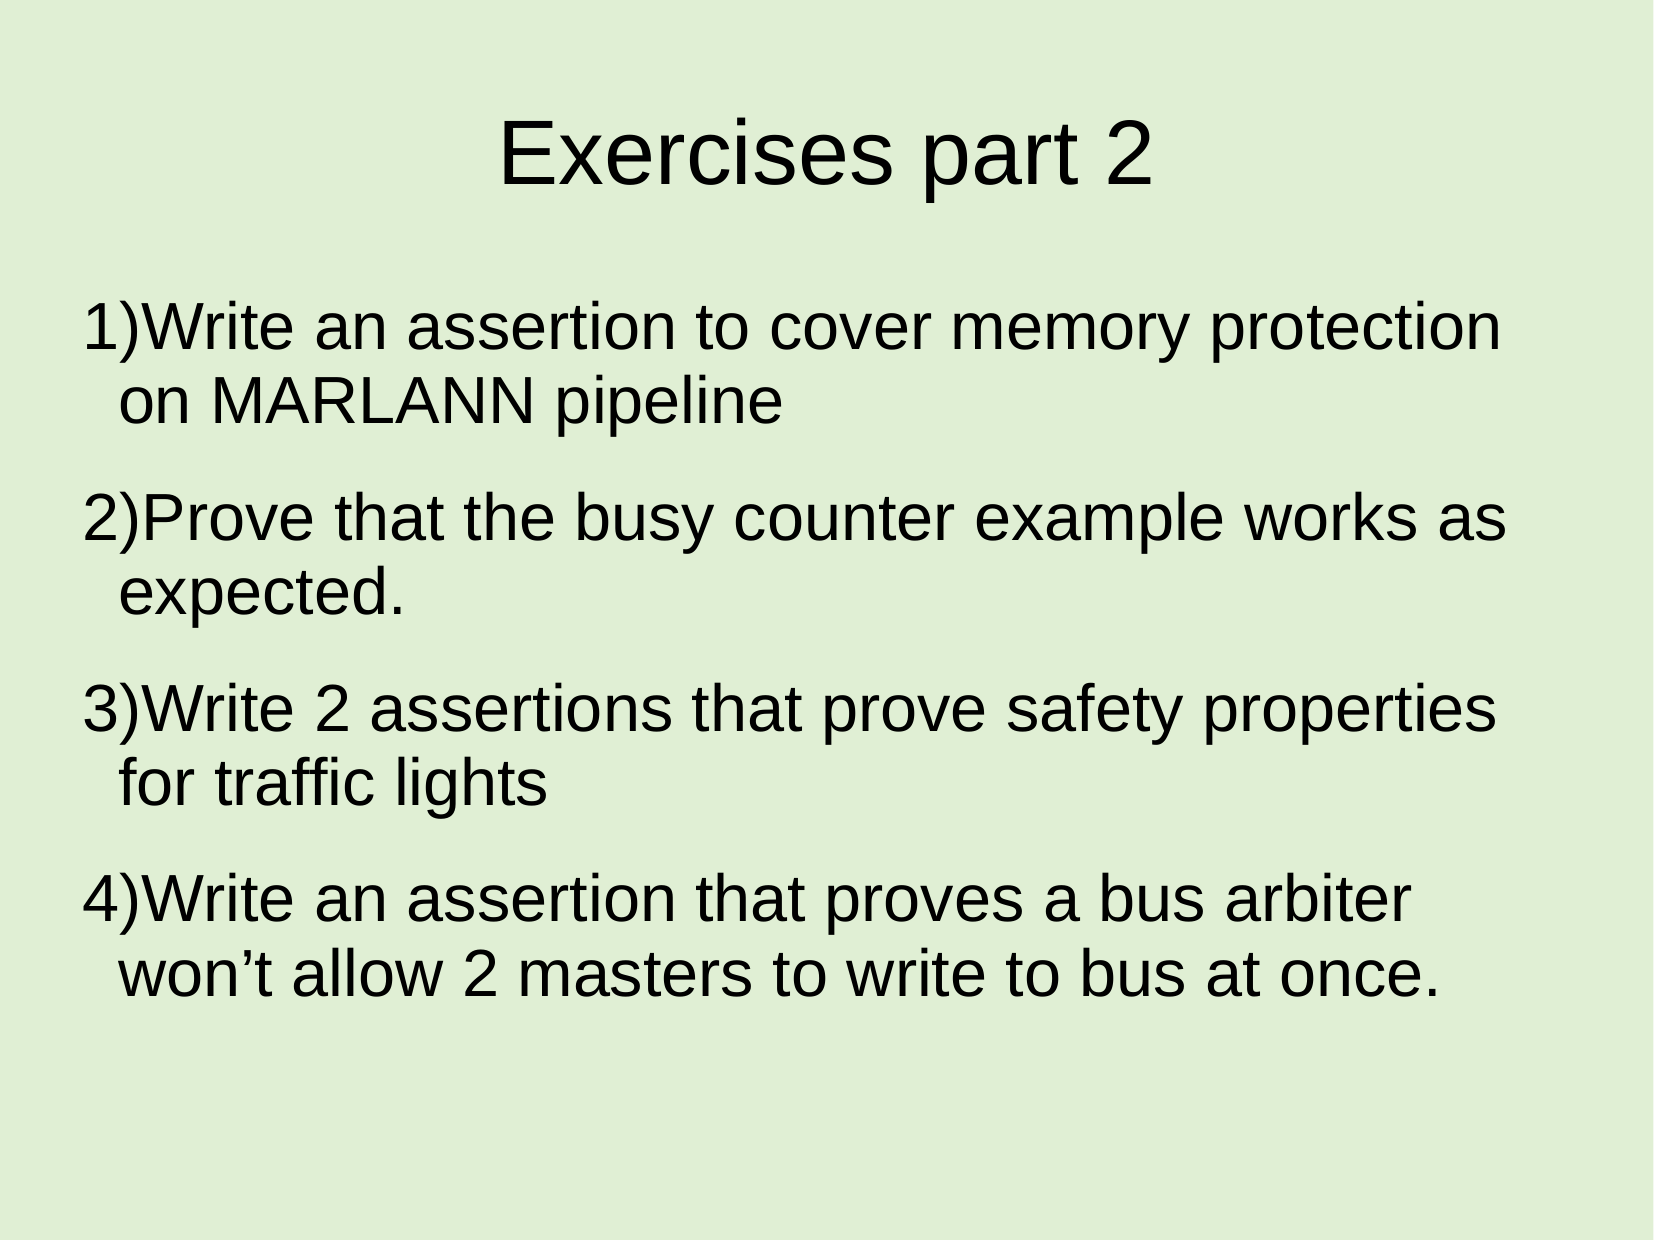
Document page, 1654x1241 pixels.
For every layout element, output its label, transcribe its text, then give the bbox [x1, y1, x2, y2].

subtitle Write an assertion to cover memory protection on MARLANN pipeline Prove that the busy counter example works as expected. Write 2 assertions that prove safety properties for traffic lights Write an assertion that proves a bus arbiter won’t allow 2 masters to write to bus at once. [82, 288, 1571, 1011]
title Exercises part 2 [82, 49, 1571, 257]
